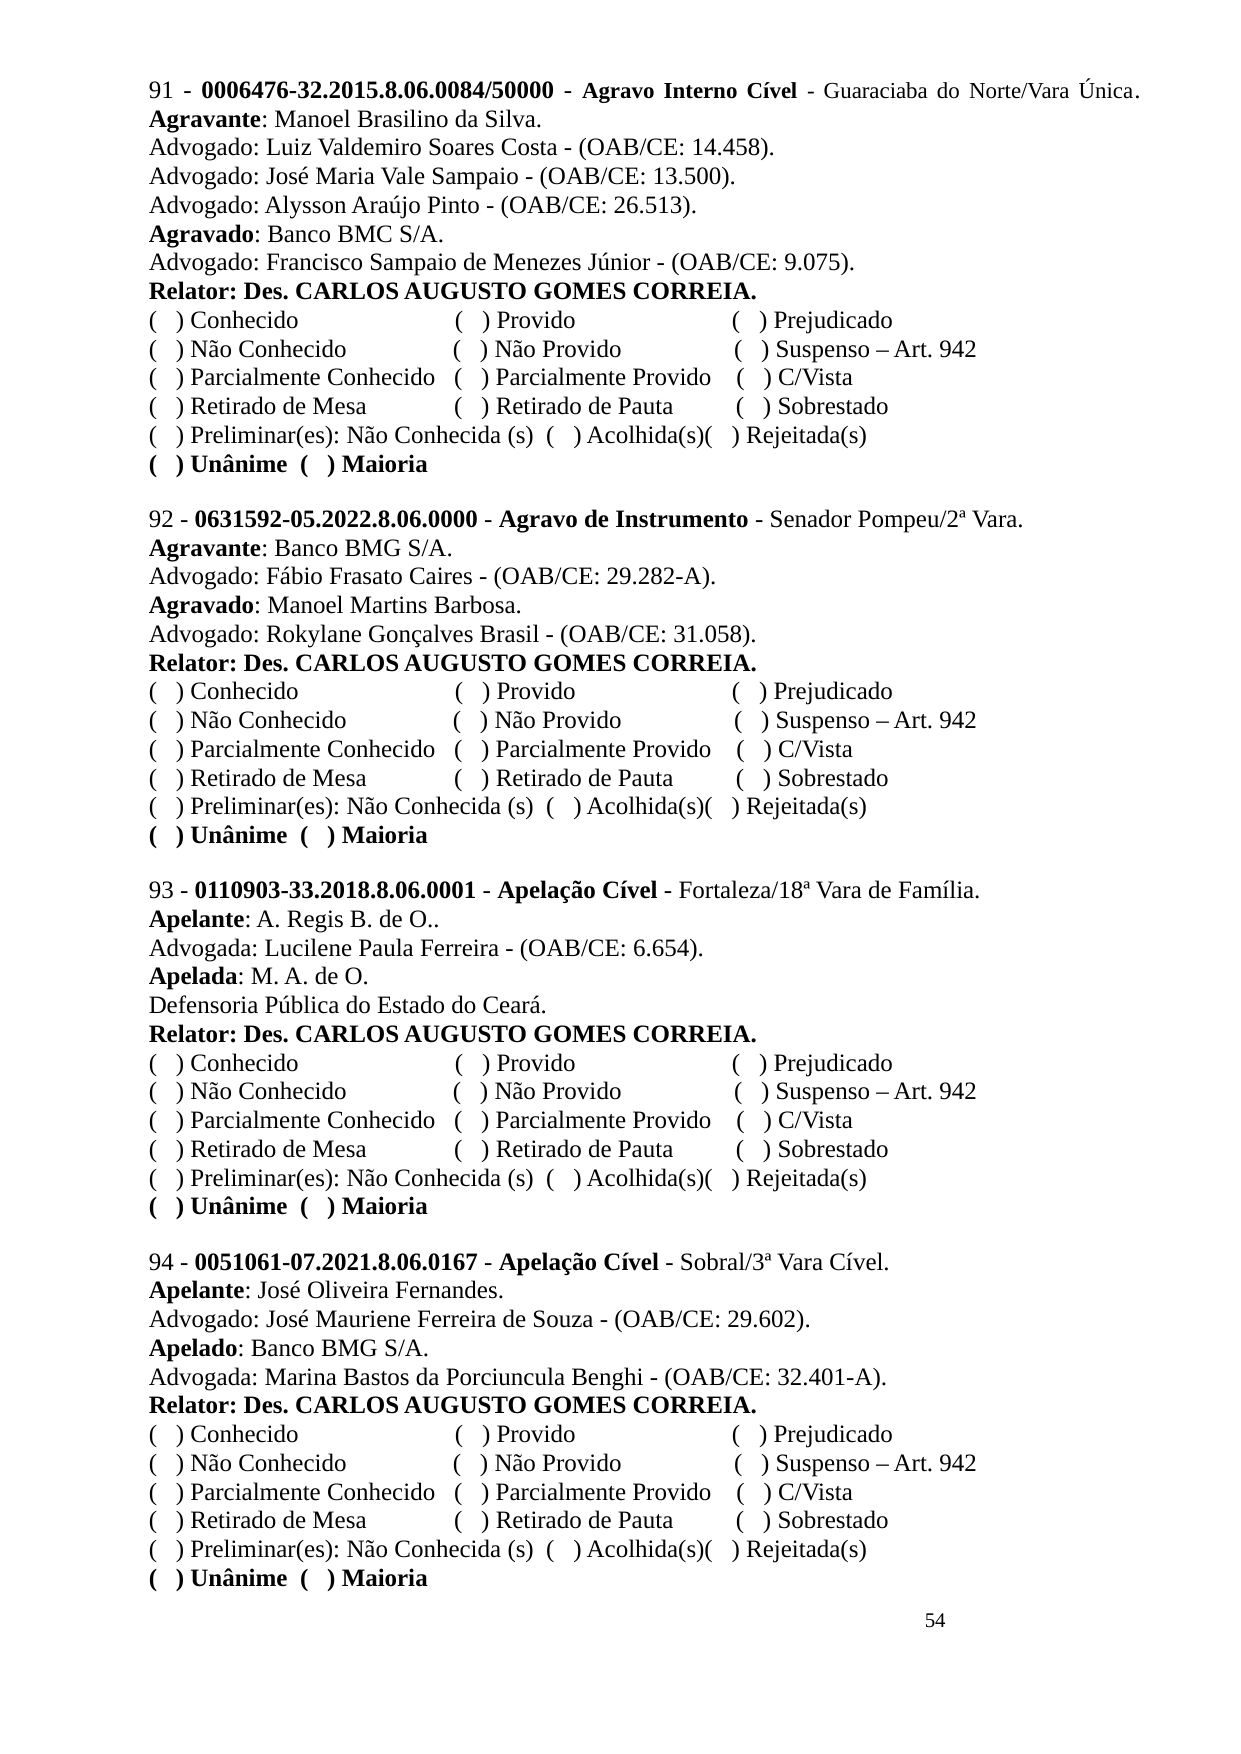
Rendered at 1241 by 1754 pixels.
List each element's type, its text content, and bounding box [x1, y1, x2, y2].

text ( ) Preliminar(es): Não Conhecida (s) ( ) Acolhida(s)( ) Rejeitada(s) [148, 1534, 1158, 1563]
text ( ) Parcialmente Conhecido ( ) Parcialmente Provido ( ) C/Vista [148, 734, 1158, 763]
text Relator: Des. CARLOS AUGUSTO GOMES CORREIA. [148, 1390, 1141, 1419]
text Apelante: A. Regis B. de O.. [148, 904, 1141, 933]
text ( ) Unânime ( ) Maioria [148, 1563, 1158, 1592]
text ( ) Unânime ( ) Maioria [148, 449, 1158, 477]
text ( ) Não Conhecido ( ) Não Provido ( ) Suspenso – Art. 942 [148, 1076, 1158, 1105]
text Advogada: Lucilene Paula Ferreira - (OAB/CE: 6.654). [148, 933, 1141, 961]
text ( ) Preliminar(es): Não Conhecida (s) ( ) Acolhida(s)( ) Rejeitada(s) [148, 420, 1158, 449]
text Apelado: Banco BMG S/A. [148, 1333, 1141, 1362]
text Apelante: José Oliveira Fernandes. [148, 1275, 1141, 1304]
text Advogado: José Mauriene Ferreira de Souza - (OAB/CE: 29.602). [148, 1304, 1141, 1333]
text ( ) Parcialmente Conhecido ( ) Parcialmente Provido ( ) C/Vista [148, 1477, 1158, 1505]
text Agravado: Banco BMC S/A. [148, 219, 1141, 247]
text ( ) Unânime ( ) Maioria [148, 820, 1158, 849]
text ( ) Retirado de Mesa ( ) Retirado de Pauta ( ) Sobrestado [148, 1505, 1158, 1534]
text ( ) Conhecido ( ) Provido ( ) Prejudicado [148, 676, 1141, 705]
text ( ) Conhecido ( ) Provido ( ) Prejudicado [148, 305, 1141, 334]
text Relator: Des. CARLOS AUGUSTO GOMES CORREIA. [148, 276, 1141, 305]
text ( ) Parcialmente Conhecido ( ) Parcialmente Provido ( ) C/Vista [148, 362, 1158, 391]
text Advogado: José Maria Vale Sampaio - (OAB/CE: 13.500). [148, 161, 1141, 190]
text Agravante: Banco BMG S/A. [148, 533, 1141, 561]
text Advogado: Alysson Araújo Pinto - (OAB/CE: 26.513). [148, 190, 1141, 219]
text 91 - 0006476-32.2015.8.06.0084/50000 - Agravo Interno Cível - Guaraciaba do Norte/Vara Única. Agravante: Manoel Brasilino da Silva. [148, 75, 1141, 132]
text ( ) Não Conhecido ( ) Não Provido ( ) Suspenso – Art. 942 [148, 1448, 1158, 1477]
text ( ) Unânime ( ) Maioria [148, 1191, 1158, 1220]
text ( ) Preliminar(es): Não Conhecida (s) ( ) Acolhida(s)( ) Rejeitada(s) [148, 1163, 1158, 1191]
text Relator: Des. CARLOS AUGUSTO GOMES CORREIA. [148, 1019, 1141, 1048]
text ( ) Preliminar(es): Não Conhecida (s) ( ) Acolhida(s)( ) Rejeitada(s) [148, 791, 1158, 820]
text ( ) Retirado de Mesa ( ) Retirado de Pauta ( ) Sobrestado [148, 763, 1158, 791]
text 92 - 0631592-05.2022.8.06.0000 - Agravo de Instrumento - Senador Pompeu/2ª Vara. [148, 504, 1141, 533]
text ( ) Não Conhecido ( ) Não Provido ( ) Suspenso – Art. 942 [148, 334, 1158, 362]
text ( ) Retirado de Mesa ( ) Retirado de Pauta ( ) Sobrestado [148, 1134, 1158, 1163]
text Relator: Des. CARLOS AUGUSTO GOMES CORREIA. [148, 648, 1141, 676]
text ( ) Conhecido ( ) Provido ( ) Prejudicado [148, 1048, 1141, 1076]
text ( ) Conhecido ( ) Provido ( ) Prejudicado [148, 1419, 1141, 1448]
text Defensoria Pública do Estado do Ceará. [148, 990, 1141, 1019]
text ( ) Parcialmente Conhecido ( ) Parcialmente Provido ( ) C/Vista [148, 1105, 1158, 1134]
text Advogado: Francisco Sampaio de Menezes Júnior - (OAB/CE: 9.075). [148, 247, 1141, 276]
text Apelada: M. A. de O. [148, 961, 1141, 990]
text Advogado: Fábio Frasato Caires - (OAB/CE: 29.282-A). [148, 561, 1141, 590]
text ( ) Não Conhecido ( ) Não Provido ( ) Suspenso – Art. 942 [148, 705, 1158, 734]
text 94 - 0051061-07.2021.8.06.0167 - Apelação Cível - Sobral/3ª Vara Cível. [148, 1247, 1141, 1275]
text Advogado: Luiz Valdemiro Soares Costa - (OAB/CE: 14.458). [148, 132, 1141, 161]
text ( ) Retirado de Mesa ( ) Retirado de Pauta ( ) Sobrestado [148, 391, 1158, 420]
text 93 - 0110903-33.2018.8.06.0001 - Apelação Cível - Fortaleza/18ª Vara de Família. [148, 875, 1141, 904]
text Agravado: Manoel Martins Barbosa. [148, 590, 1141, 619]
text Advogada: Marina Bastos da Porciuncula Benghi - (OAB/CE: 32.401-A). [148, 1362, 1141, 1390]
text Advogado: Rokylane Gonçalves Brasil - (OAB/CE: 31.058). [148, 619, 1141, 648]
